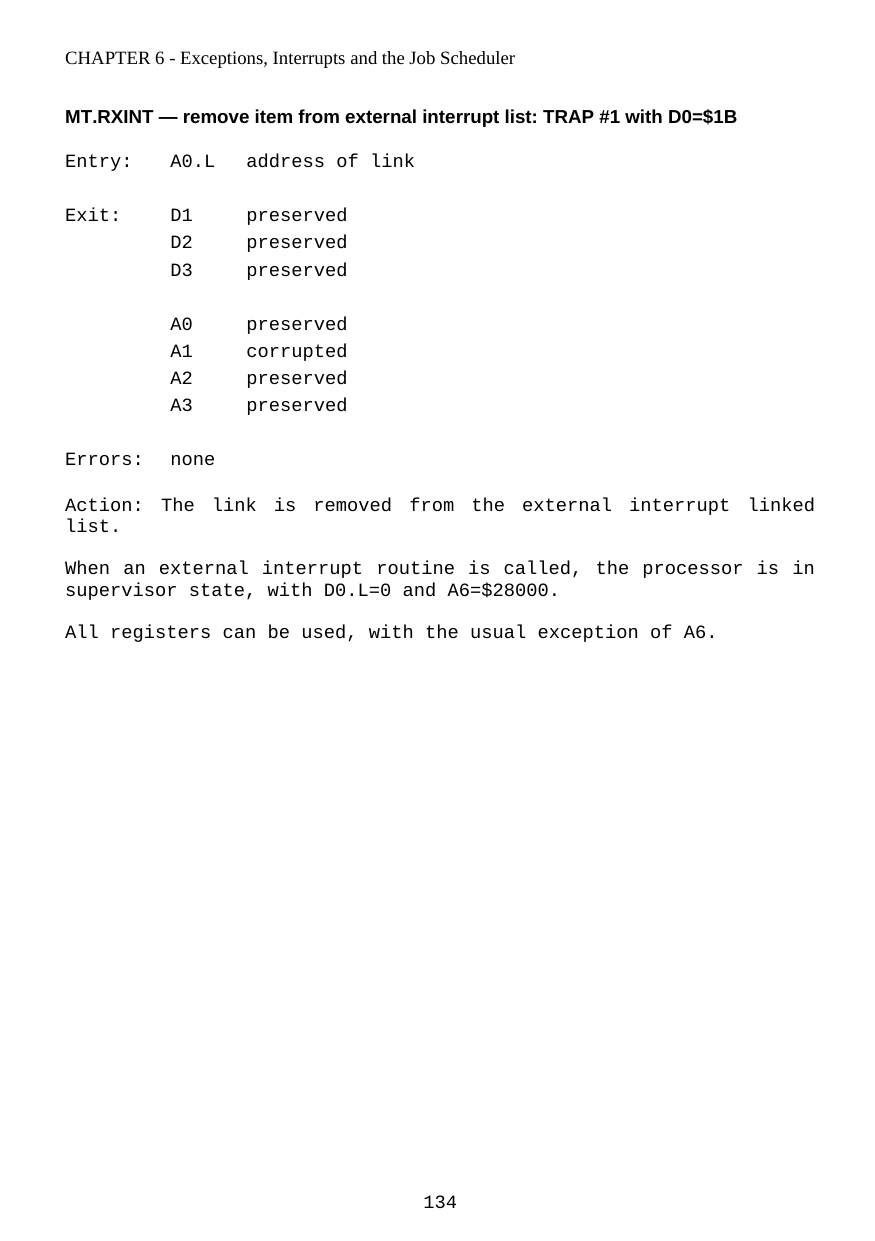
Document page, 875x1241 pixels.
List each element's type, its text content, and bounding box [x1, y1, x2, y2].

table_cell preserved [243, 366, 818, 393]
table_cell corrupted [243, 339, 818, 366]
table_cell Errors: [62, 447, 167, 474]
table_cell [62, 312, 167, 339]
table_cell D2 [167, 230, 243, 257]
text All registers can be used, with the usual exception of A6. [65, 623, 815, 644]
table_cell preserved [243, 203, 818, 230]
table_cell [62, 393, 167, 420]
table_cell [62, 420, 167, 447]
table_cell [243, 285, 818, 312]
table_cell [62, 339, 167, 366]
table_cell [167, 420, 243, 447]
table_cell Exit: [62, 203, 167, 230]
table_cell [62, 176, 167, 203]
table_cell preserved [243, 258, 818, 284]
table_cell preserved [243, 312, 818, 339]
table_cell A1 [167, 339, 243, 366]
table_cell [167, 285, 243, 312]
table_cell A2 [167, 366, 243, 393]
table_cell [243, 176, 818, 203]
table_cell [243, 420, 818, 447]
table_header Entry: [62, 149, 167, 176]
table_cell preserved [243, 393, 818, 420]
table_cell [62, 366, 167, 393]
text When an external interrupt routine is called, the processor is in supervisor state, with D0.L=0 and A6=$28000. [65, 559, 815, 602]
table_header A0.L [167, 149, 243, 176]
table_cell none [167, 447, 243, 474]
table_cell preserved [243, 230, 818, 257]
subtitle MT.RXINT — remove item from external interrupt list: TRAP #1 with D0=$1B [65, 106, 815, 128]
table_cell [62, 230, 167, 257]
table_cell D3 [167, 258, 243, 284]
table_cell [62, 258, 167, 284]
table_cell A0 [167, 312, 243, 339]
table_cell D1 [167, 203, 243, 230]
table_cell [243, 447, 818, 474]
text Action: The link is removed from the external interrupt linked list. [65, 495, 815, 538]
table_cell [167, 176, 243, 203]
table_cell [62, 285, 167, 312]
table_cell A3 [167, 393, 243, 420]
table_header address of link [243, 149, 818, 176]
